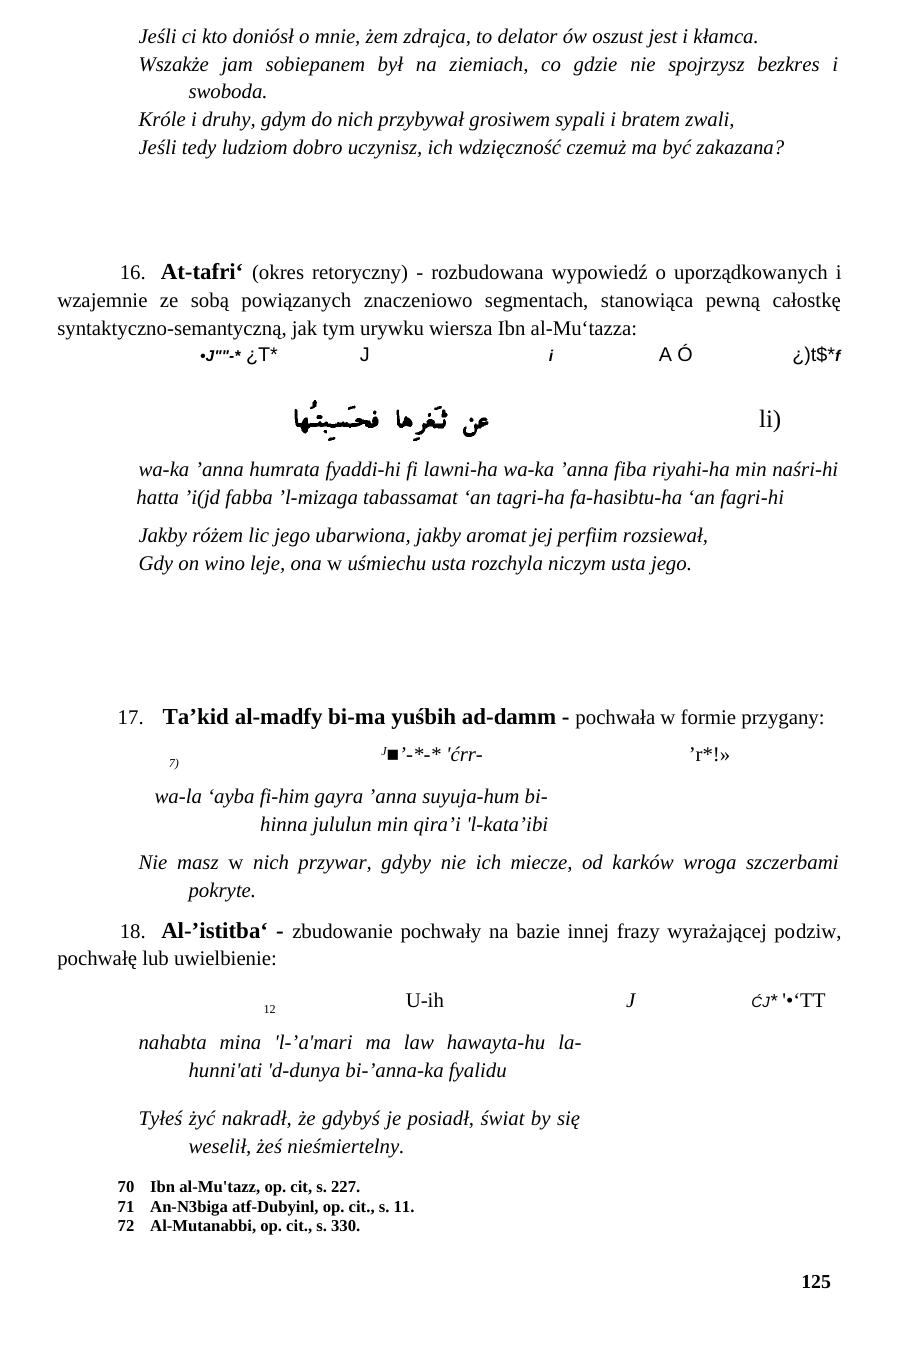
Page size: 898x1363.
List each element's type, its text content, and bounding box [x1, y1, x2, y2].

list Ibn al-Mu'tazz, op. cit, s. 227. [57, 1177, 841, 1196]
text •J""-* ¿T* J i A Ó ¿)t$*f [57, 343, 841, 366]
text wa-la ‘ayba fi-him gayra ’anna suyuja-hum bi-hinna jululun min qira’i 'l-kata’ibi [132, 784, 550, 836]
text Króle i druhy, gdym do nich przybywał grosiwem sypali i bratem zwali, [138, 107, 841, 131]
text 12 U-ih J ćj* '•‘TT [263, 988, 841, 1016]
list Al-Mutanabbi, op. cit., s. 330. [57, 1216, 841, 1235]
text 7) J■’-*-* 'ćrr- ’r*!» [57, 742, 841, 770]
text Jeśli tedy ludziom dobro uczynisz, ich wdzięczność czemuż ma być zakazana? [138, 135, 841, 159]
text nahabta mina 'l-’a'mari ma law hawayta-hu la-hunni'ati 'd-dunya bi-’anna-ka fyalidu [138, 1030, 583, 1082]
text 125 [801, 1270, 836, 1293]
list At-tafri‘ (okres retoryczny) - rozbudowana wypowiedź o uporządkowa­nych i wzajemnie ze sobą powiązanych znaczeniowo segmentach, stanowiąca pewną całostkę syntaktyczno-semantyczną, jak tym urywku wiersza Ibn al-Mu‘tazza: [57, 258, 841, 340]
list Ta’kid al-madfy bi-ma yuśbih ad-damm - pochwała w formie przygany: [57, 703, 841, 729]
text wa-ka ’anna humrata fyaddi-hi fi lawni-ha wa-ka ’anna fiba riyahi-ha min naśri-hi hatta ’i(jd fabba ’l-mizaga tabassamat ‘an tagri-ha fa-hasibtu-ha ‘an fagri-hi [136, 457, 841, 509]
text Jeśli ci kto doniósł o mnie, żem zdrajca, to delator ów oszust jest i kłamca. [138, 24, 841, 48]
list An-N3biga atf-Dubyinl, op. cit., s. 11. [57, 1196, 841, 1216]
text Wszakże jam sobiepanem był na ziemiach, co gdzie nie spojrzysz bezkres i swoboda. [138, 52, 841, 103]
list Al-’istitba‘ - zbudowanie pochwały na bazie innej frazy wyrażającej po­dziw, pochwałę lub uwielbienie: [57, 917, 841, 970]
text Tyłeś żyć nakradł, że gdybyś je posiadł, świat by się weselił, żeś nieśmiertelny. [138, 1106, 583, 1158]
text Nie masz w nich przywar, gdyby nie ich miecze, od karków wroga szczerbami pokryte. [138, 850, 841, 902]
text li) [582, 404, 781, 432]
text Gdy on wino leje, ona w uśmiechu usta rozchyla niczym usta jego. [138, 551, 841, 574]
picture [294, 400, 489, 441]
text Jakby różem lic jego ubarwiona, jakby aromat jej perfiim rozsiewał, [138, 523, 841, 547]
